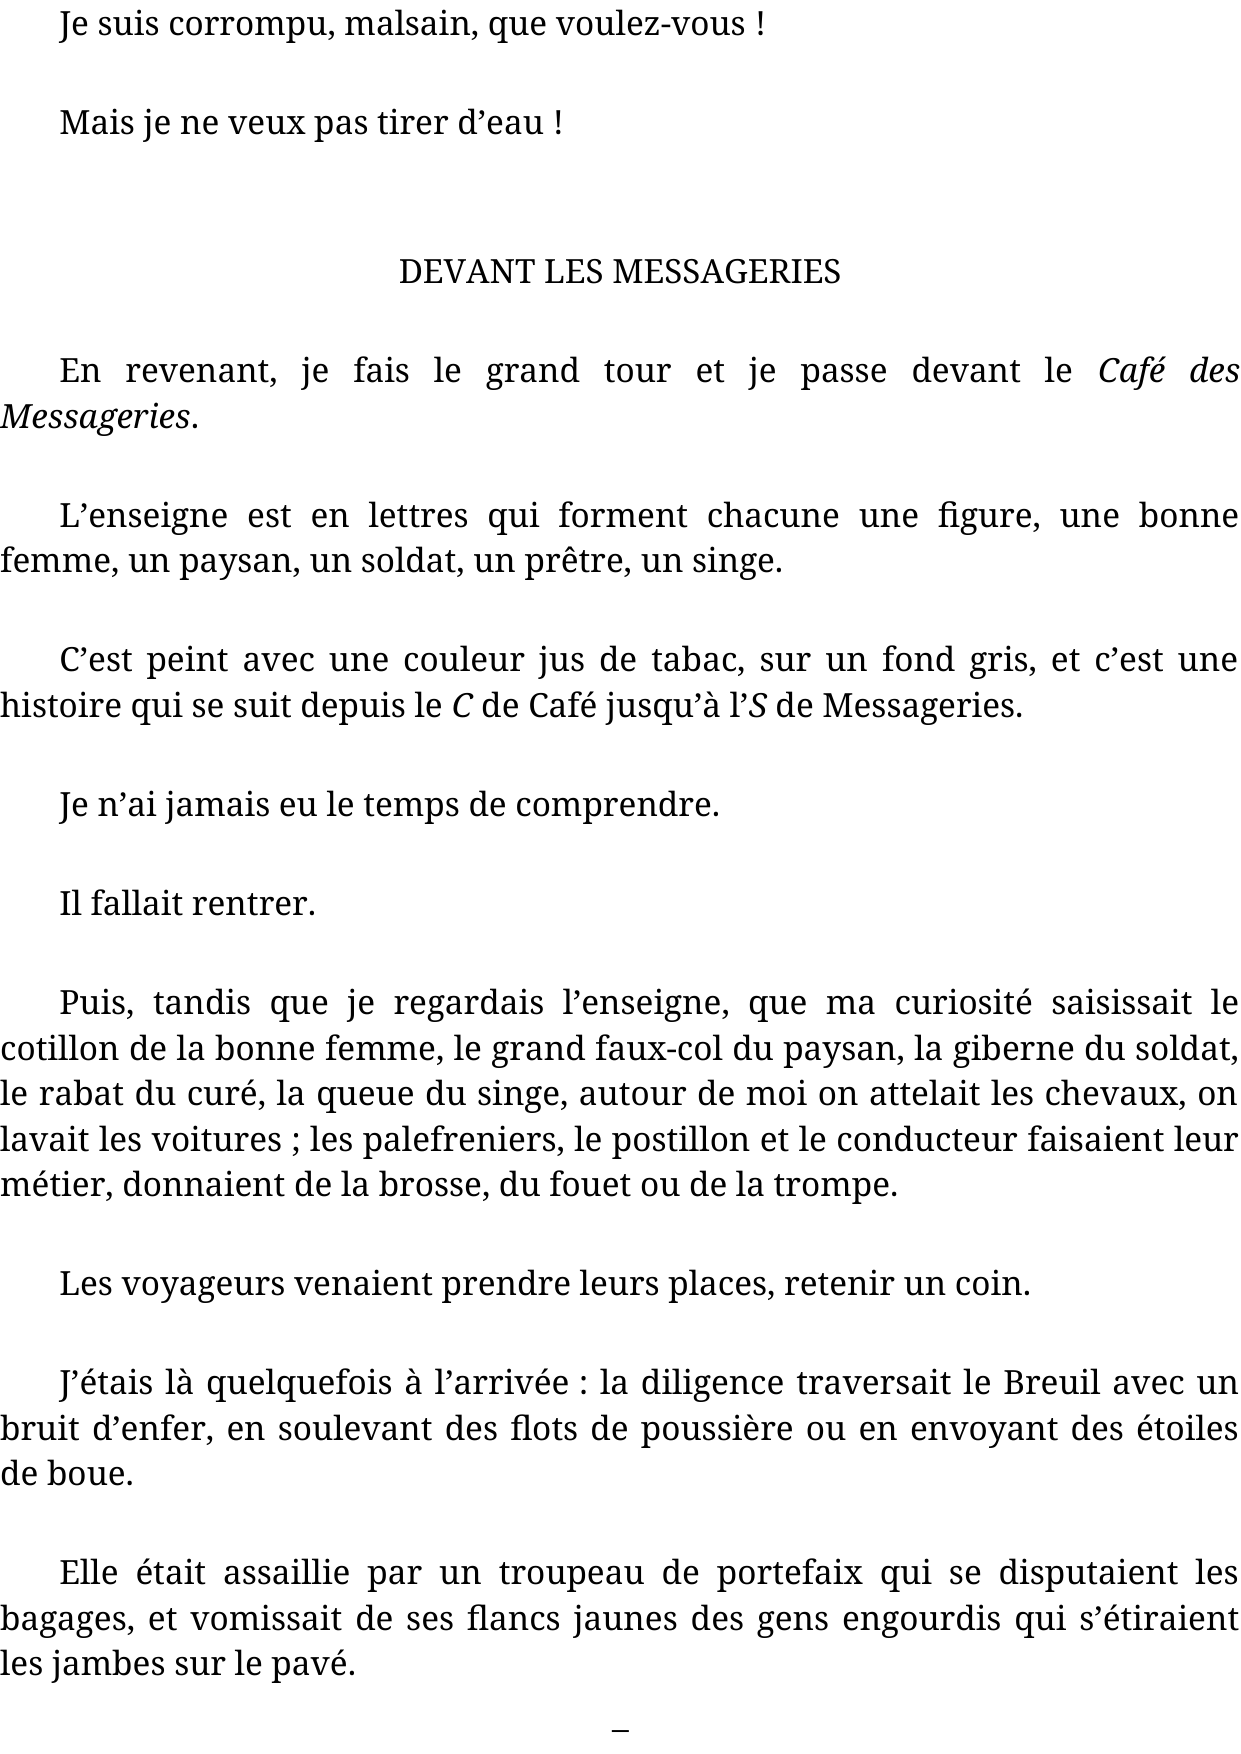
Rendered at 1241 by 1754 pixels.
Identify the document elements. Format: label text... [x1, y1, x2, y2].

text Mais je ne veux pas tirer d’eau ! [0, 99, 1240, 144]
text En revenant, je fais le grand tour et je passe devant le Café des Messageries. [0, 347, 1240, 438]
text L’enseigne est en lettres qui forment chacune une figure, une bonne femme, un paysan, un soldat, un prêtre, un singe. [0, 492, 1240, 582]
text J’étais là quelquefois à l’arrivée : la diligence traversait le Breuil avec un bruit d’enfer, en soulevant des flots de poussière ou en envoyant des étoiles de boue. [0, 1359, 1240, 1495]
text Les voyageurs venaient prendre leurs places, retenir un coin. [0, 1260, 1240, 1305]
text Puis, tandis que je regardais l’enseigne, que ma curiosité saisissait le cotillon de la bonne femme, le grand faux-col du paysan, la giberne du soldat, le rabat du curé, la queue du singe, autour de moi on attelait les chevaux, on lavait les voitures ; les palefreniers, le postillon et le conducteur faisaient leur métier, donnaient de la brosse, du fouet ou de la trompe. [0, 979, 1240, 1206]
text Je n’ai jamais eu le temps de comprendre. [0, 781, 1240, 826]
text C’est peint avec une couleur jus de tabac, sur un fond gris, et c’est une histoire qui se suit depuis le C de Café jusqu’à l’S de Messageries. [0, 636, 1240, 727]
text Je suis corrompu, malsain, que voulez-vous ! [0, 0, 1240, 45]
text Il fallait rentrer. [0, 880, 1240, 925]
text Elle était assaillie par un troupeau de portefaix qui se disputaient les bagages, et vomissait de ses flancs jaunes des gens engourdis qui s’étiraient les jambes sur le pavé. [0, 1549, 1240, 1685]
text DEVANT LES MESSAGERIES [0, 248, 1240, 293]
